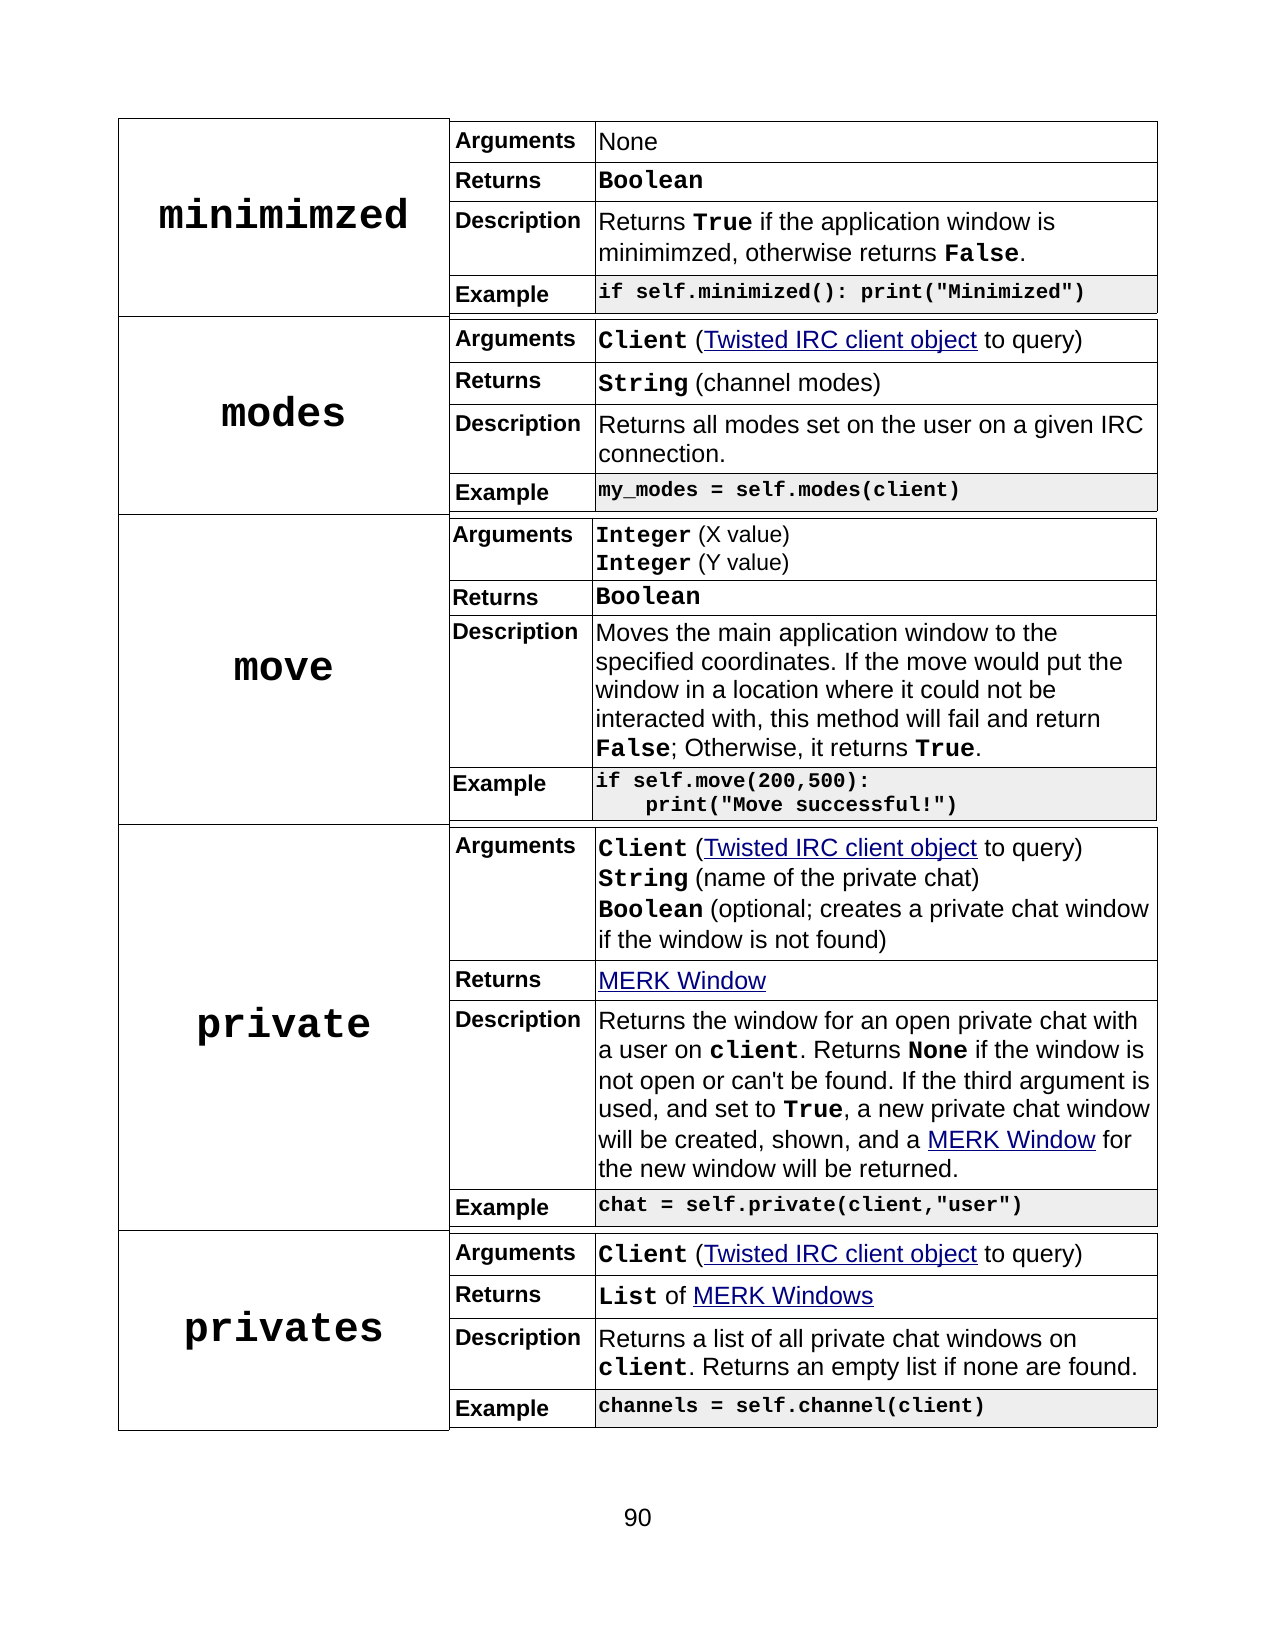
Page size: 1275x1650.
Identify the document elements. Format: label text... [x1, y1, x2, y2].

table_cell modes [119, 317, 449, 514]
table_cell Returns a list of all private chat windows on client. Returns an empty list if none are found. [596, 1319, 1157, 1389]
table_header Client (Twisted IRC client object to query) [596, 320, 1157, 362]
table_cell Description [450, 1319, 595, 1389]
table_cell String (channel modes) [596, 363, 1157, 404]
table_cell Returns [450, 961, 595, 1000]
table_header Arguments [450, 1234, 595, 1275]
table_cell Boolean [596, 163, 1157, 201]
table_cell Example [450, 1190, 595, 1226]
table_cell Description [450, 405, 595, 473]
table_header Client (Twisted IRC client object to query) [596, 1234, 1157, 1275]
table_cell Returns [450, 363, 595, 404]
table_cell Example [450, 1390, 595, 1427]
table_cell private [119, 825, 449, 1230]
table_cell Description [450, 202, 595, 275]
table_cell Boolean [593, 581, 1156, 615]
table_header Arguments [450, 828, 595, 960]
table_cell List of MERK Windows [596, 1276, 1157, 1318]
table_cell privates [119, 1231, 449, 1430]
table_header None [596, 122, 1157, 162]
table_cell my_modes = self.modes(client) [596, 474, 1157, 511]
table_cell move [119, 515, 449, 823]
table_header Client (Twisted IRC client object to query) String (name of the private chat) Boolean (optional; creates a private chat window if the window is not found) [596, 828, 1157, 960]
table_cell Returns [450, 581, 592, 615]
table_cell chat = self.private(client,"user") [596, 1190, 1157, 1226]
table_cell if self.minimized(): print("Minimized") [596, 276, 1157, 313]
table_cell Returns all modes set on the user on a given IRC connection. [596, 405, 1157, 473]
table_cell Returns [450, 1276, 595, 1318]
table_cell Description [450, 1001, 595, 1188]
table_header Integer (X value) Integer (Y value) [593, 519, 1156, 580]
table_cell MERK Window [596, 961, 1157, 1000]
table_cell Moves the main application window to the specified coordinates. If the move would put the window in a location where it could not be interacted with, this method will fail and return False; Otherwise, it returns True. [593, 616, 1156, 767]
table_cell Returns True if the application window is minimimzed, otherwise returns False. [596, 202, 1157, 275]
table_header Arguments [450, 320, 595, 362]
table_cell if self.move(200,500): print("Move successful!") [593, 768, 1156, 820]
table_cell Example [450, 276, 595, 313]
table_cell Returns [450, 163, 595, 201]
table_cell Example [450, 768, 592, 820]
table_cell Description [450, 616, 592, 767]
table_cell Example [450, 474, 595, 511]
table_header Arguments [450, 122, 595, 162]
table_header Arguments [450, 519, 592, 580]
table_cell [450, 514, 1157, 518]
table_cell Returns the window for an open private chat with a user on client. Returns None if the window is not open or can't be found. If the third argument is used, and set to True, a new private chat window will be created, shown, and a MERK Window for the new window will be returned. [596, 1001, 1157, 1188]
table_cell minimimzed [119, 119, 449, 316]
table_cell channels = self.channel(client) [596, 1390, 1157, 1427]
